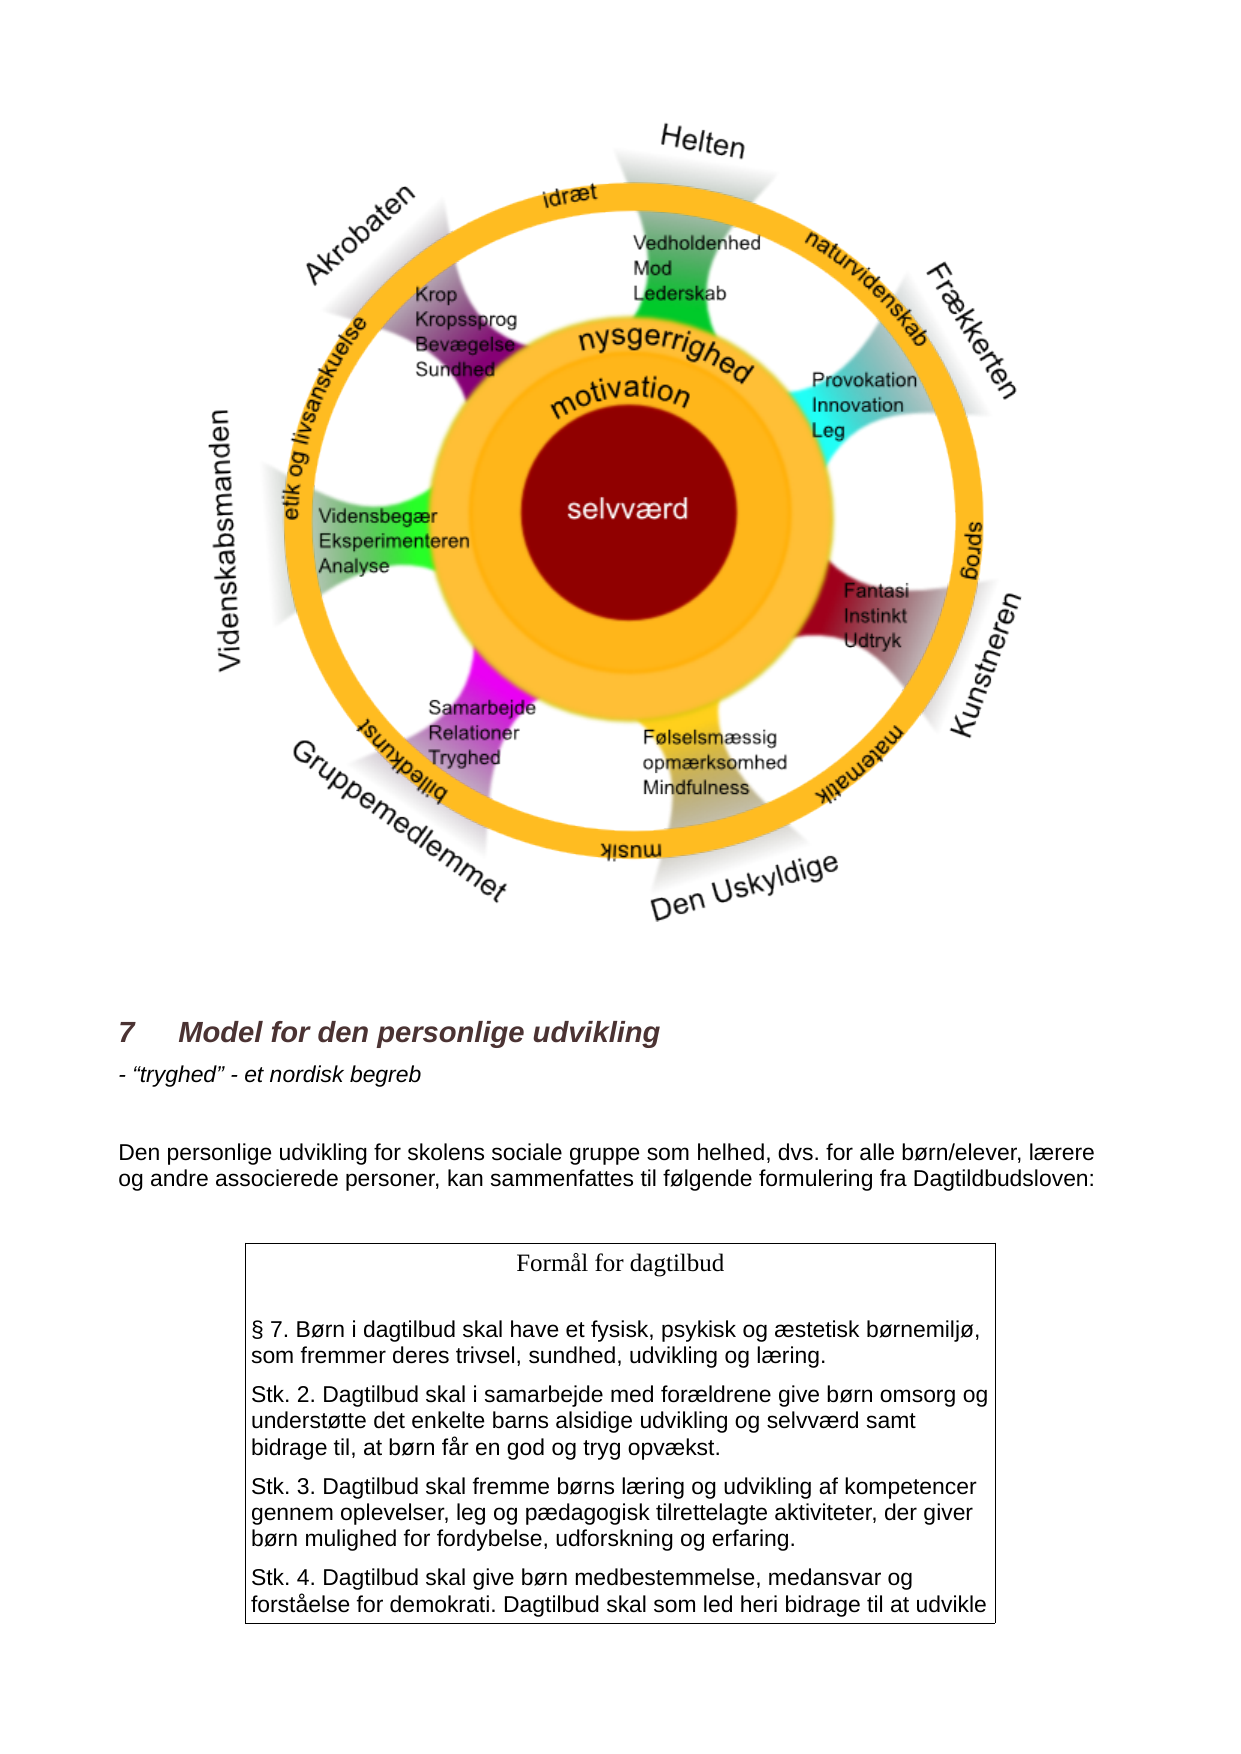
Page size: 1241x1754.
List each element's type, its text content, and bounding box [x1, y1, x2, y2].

picture [208, 118, 1032, 922]
text - “tryghed” - et nordisk begreb [118, 1061, 1122, 1087]
text Den personlige udvikling for skolens sociale gruppe som helhed, dvs. for alle børn/elever, lærere og andre associerede personer, kan sammenfattes til følgende formulering fra Dagtildbudsloven: [118, 1138, 1122, 1191]
subtitle Model for den personlige udvikling [118, 1015, 1122, 1048]
table_header Formål for dagtilbud § 7. Børn i dagtilbud skal have et fysisk, psykisk og æstetisk børnemiljø, som fremmer deres trivsel, sundhed, udvikling og læring. Stk. 2. Dagtilbud skal i samarbejde med forældrene give børn omsorg og understøtte det enkelte barns alsidige udvikling og selvværd samt bidrage til, at børn får en god og tryg opvækst. Stk. 3. Dagtilbud skal fremme børns læring og udvikling af kompetencer gennem oplevelser, leg og pædagogisk tilrettelagte aktiviteter, der giver børn mulighed for fordybelse, udforskning og erfaring. Stk. 4. Dagtilbud skal give børn medbestemmelse, medansvar og forståelse for demokrati. Dagtilbud skal som led heri bidrage til at udvikle [246, 1244, 995, 1623]
